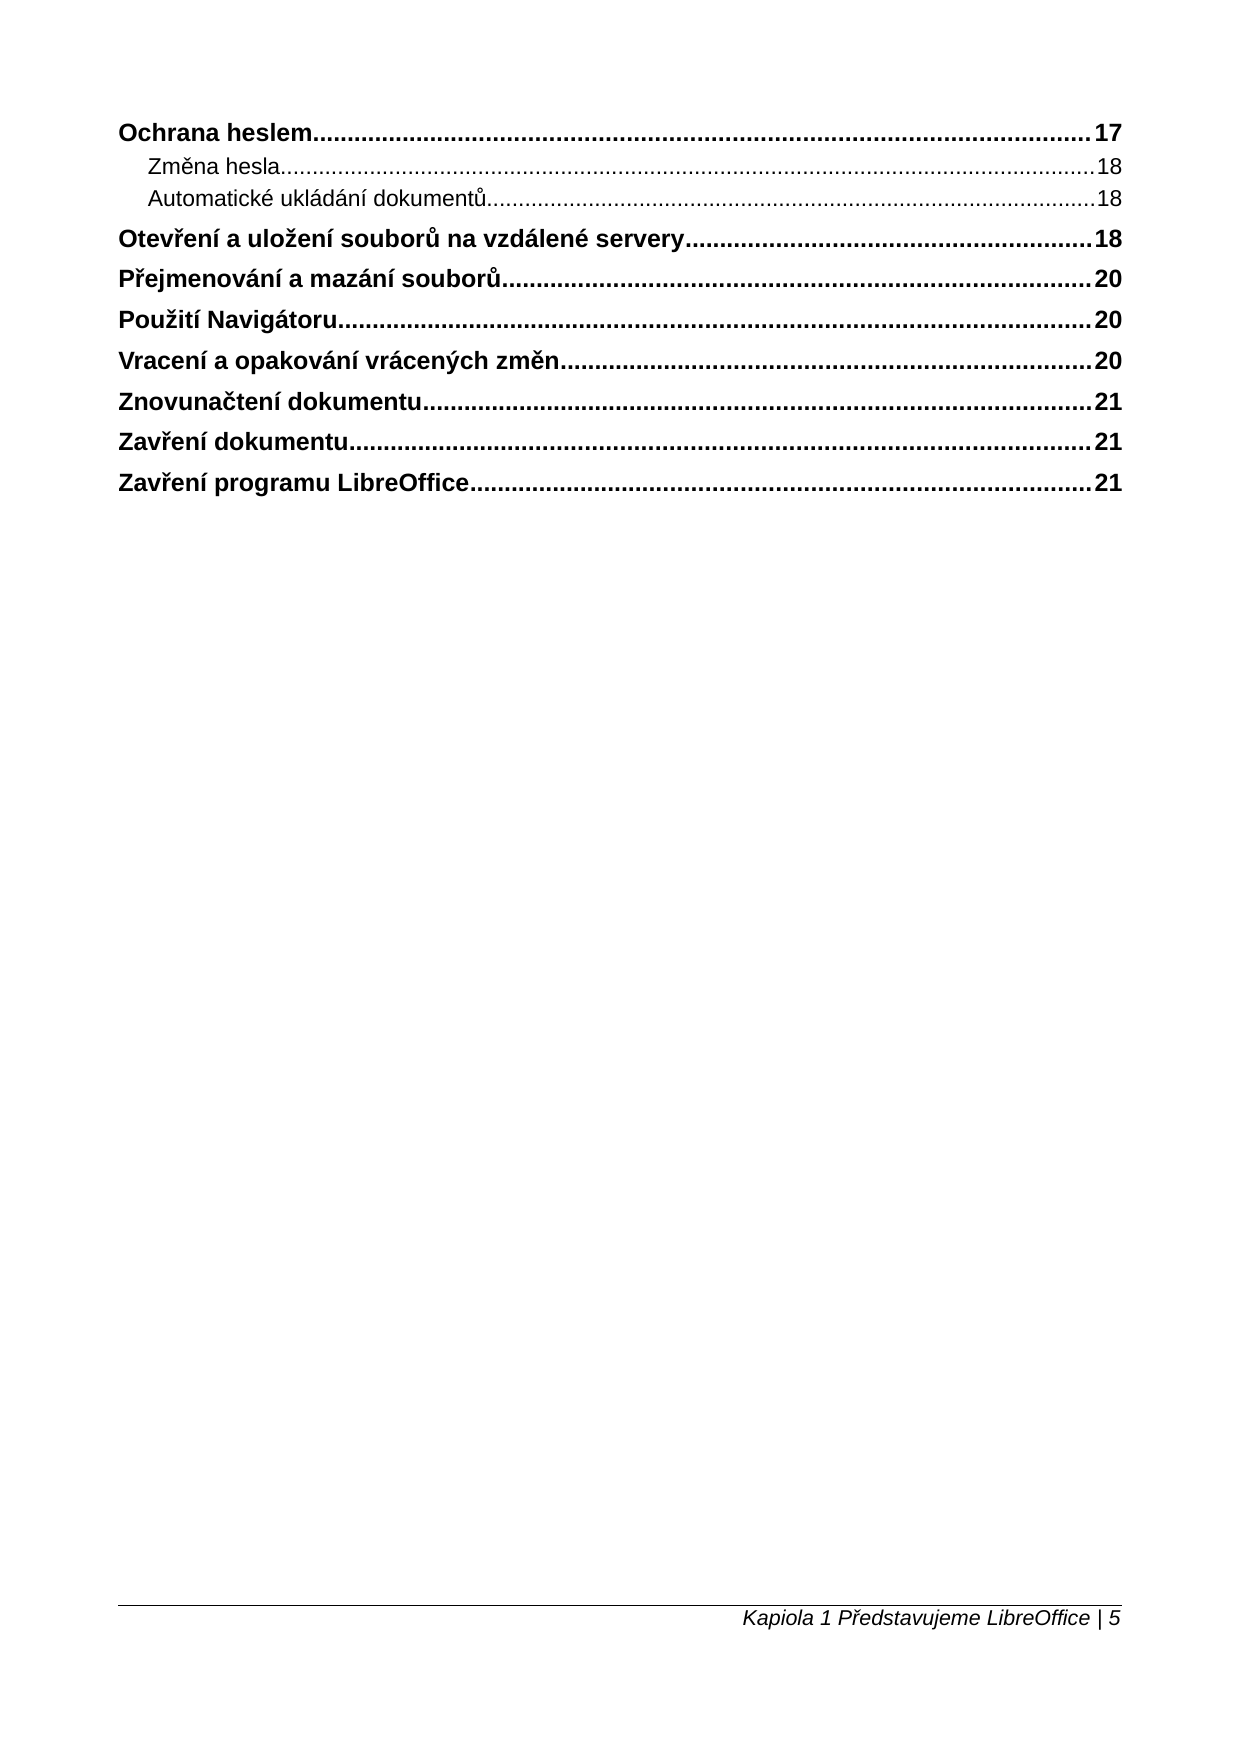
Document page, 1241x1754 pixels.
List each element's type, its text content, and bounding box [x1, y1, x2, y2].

text Automatické ukládání dokumentů 18 [148, 185, 1122, 212]
text Ochrana heslem 17 [118, 118, 1122, 147]
text Zavření dokumentu 21 [118, 427, 1122, 456]
text Znovunačtení dokumentu 21 [118, 387, 1122, 415]
text Zavření programu LibreOffice 21 [118, 468, 1122, 497]
text Otevření a uložení souborů na vzdálené servery 18 [118, 224, 1122, 252]
text Použití Navigátoru 20 [118, 305, 1122, 334]
text Vracení a opakování vrácených změn 20 [118, 346, 1122, 374]
text Přejmenování a mazání souborů 20 [118, 264, 1122, 293]
text Změna hesla 18 [148, 153, 1122, 179]
